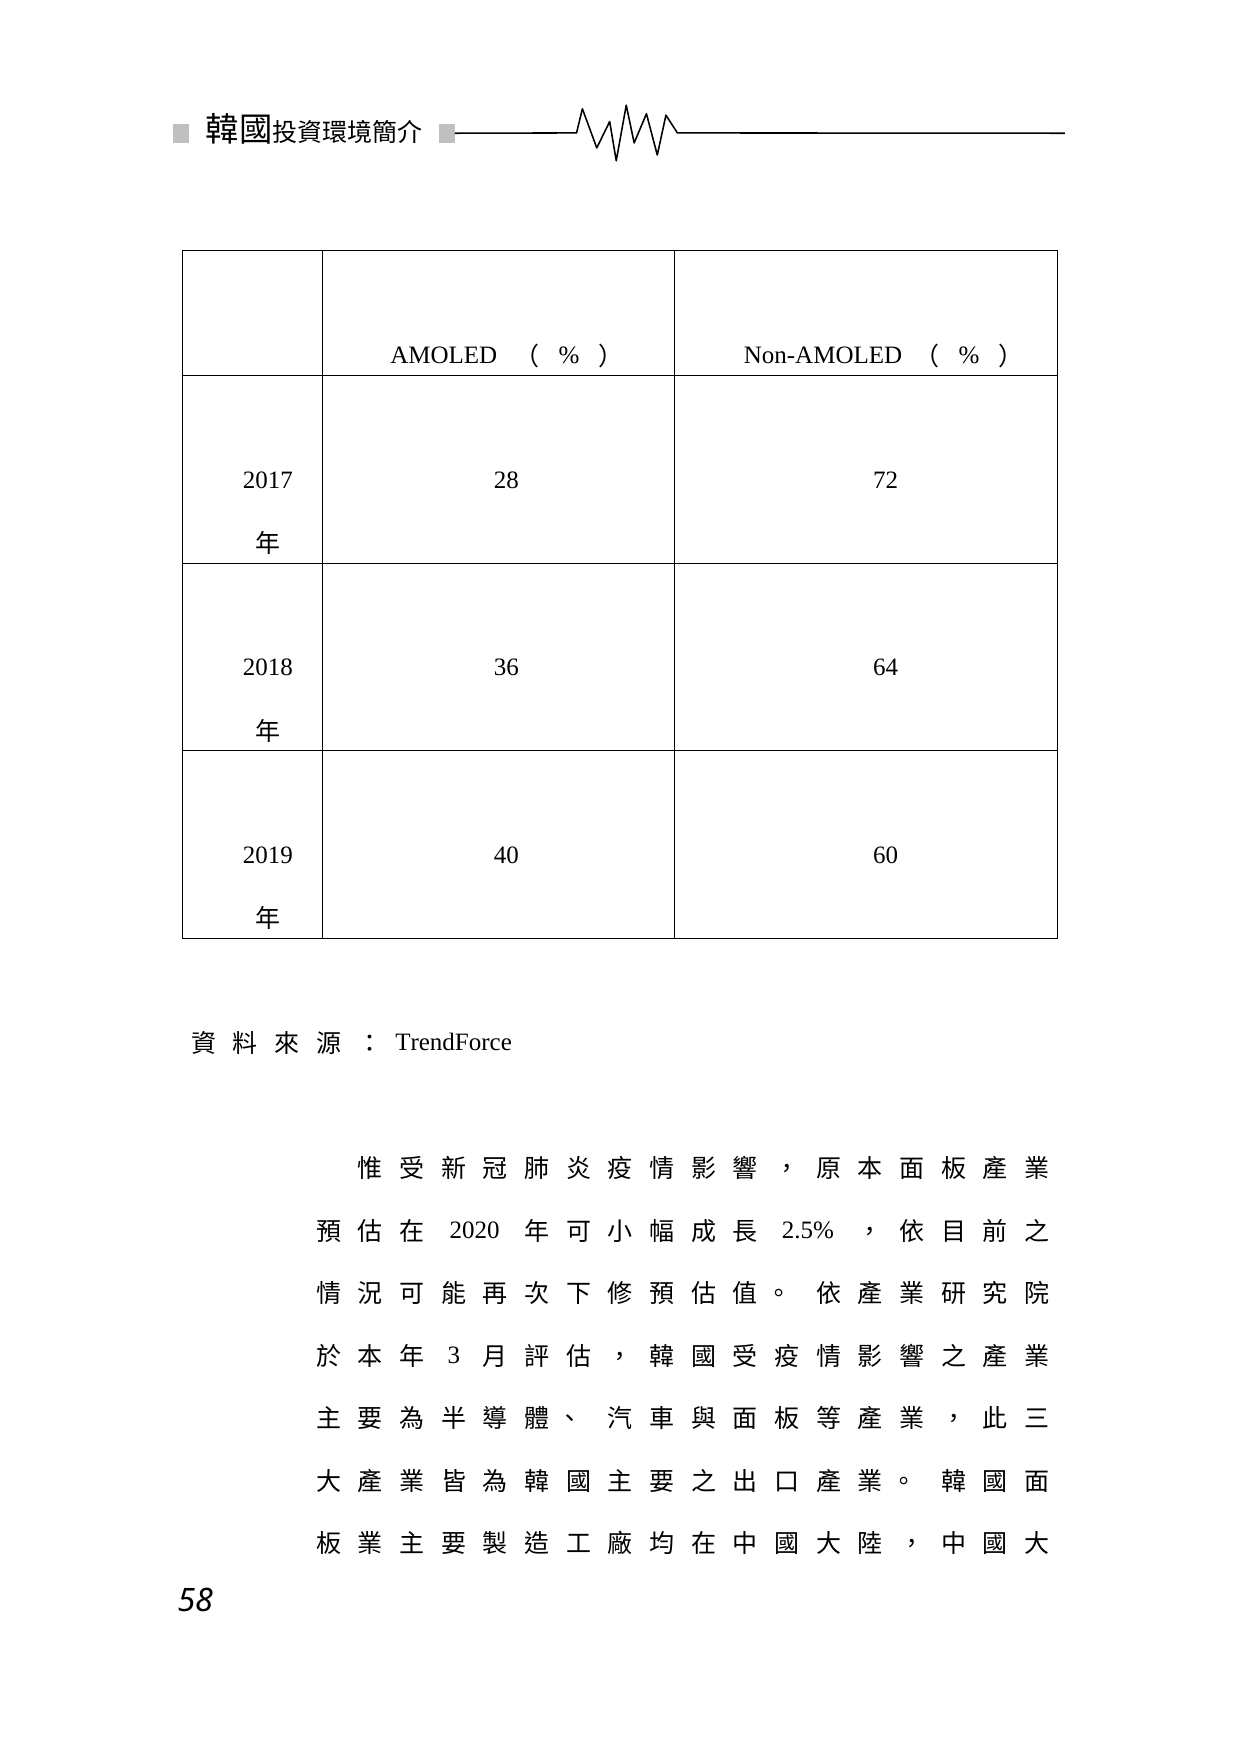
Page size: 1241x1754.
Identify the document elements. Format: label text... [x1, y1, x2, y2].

table_cell 2017年 [183, 376, 322, 563]
table_cell 64 [675, 564, 1057, 750]
table_cell 72 [675, 376, 1057, 563]
text 資料來源：TrendForce [183, 1000, 1058, 1063]
table_cell 40 [323, 751, 674, 938]
text 惟受新冠肺炎疫情影響，原本面板產業預估在2020年可小幅成長2.5%，依目前之情況可能再次下修預估值。依產業研究院於本年3月評估，韓國受疫情影響之產業主要為半導體、汽車與面板等產業，此三大產業皆為韓國主要之出口產業。韓國面板業主要製造工廠均在中國大陸，中國大 [281, 1125, 1058, 1563]
table_cell 36 [323, 564, 674, 750]
table_cell 28 [323, 376, 674, 563]
table_header [183, 251, 322, 375]
table_header AMOLED（%） [323, 251, 674, 375]
table_cell 60 [675, 751, 1057, 938]
table_header Non-AMOLED（%） [675, 251, 1057, 375]
table_cell 2019年 [183, 751, 322, 938]
table_cell 2018年 [183, 564, 322, 750]
